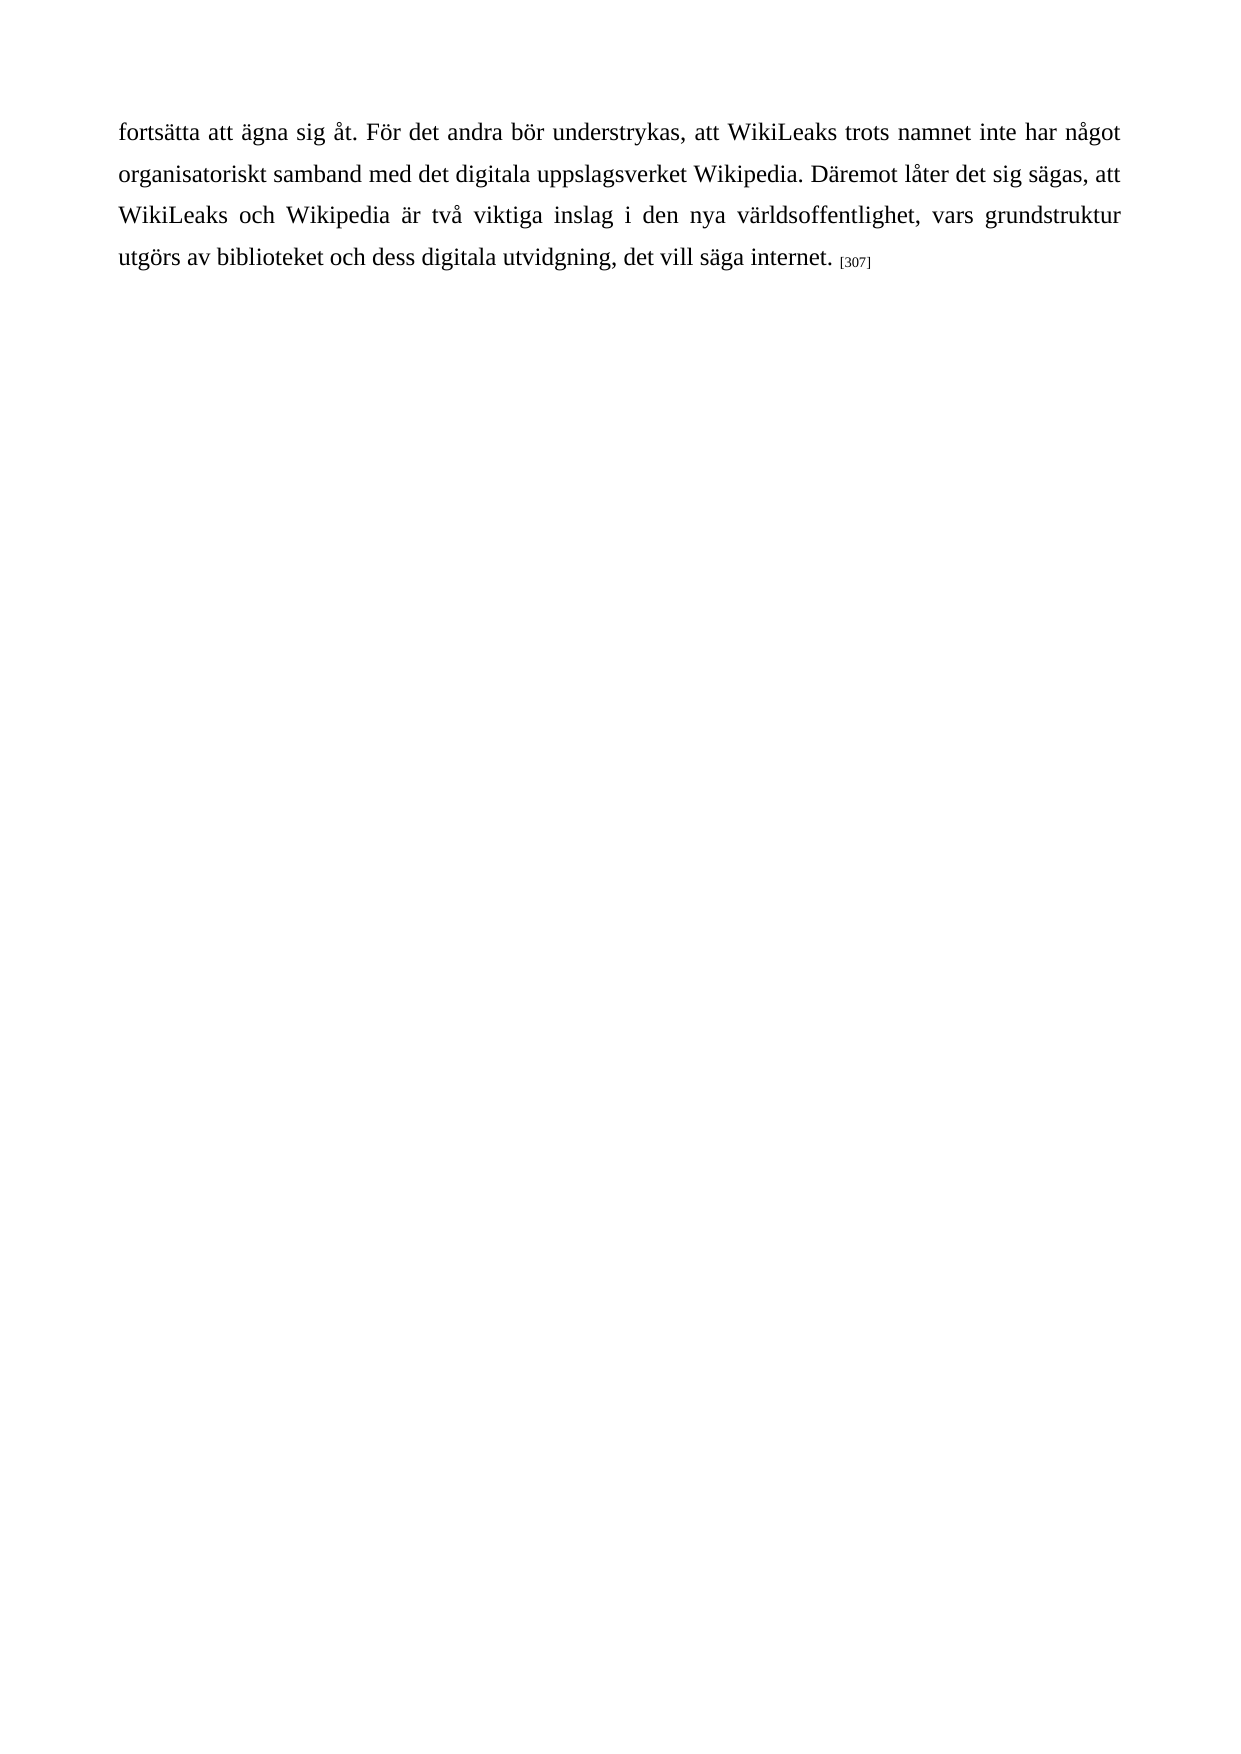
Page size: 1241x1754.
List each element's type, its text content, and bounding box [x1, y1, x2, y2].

text fortsätta att ägna sig åt. För det andra bör understrykas, att WikiLeaks trots namnet inte har något organisatoriskt samband med det digitala uppslagsverket Wikipedia. Däremot låter det sig sägas, att WikiLeaks och Wikipedia är två viktiga inslag i den nya världsoffentlighet, vars grundstruktur utgörs av biblioteket och dess digitala utvidgning, det vill säga internet. [307] [118, 118, 1122, 271]
